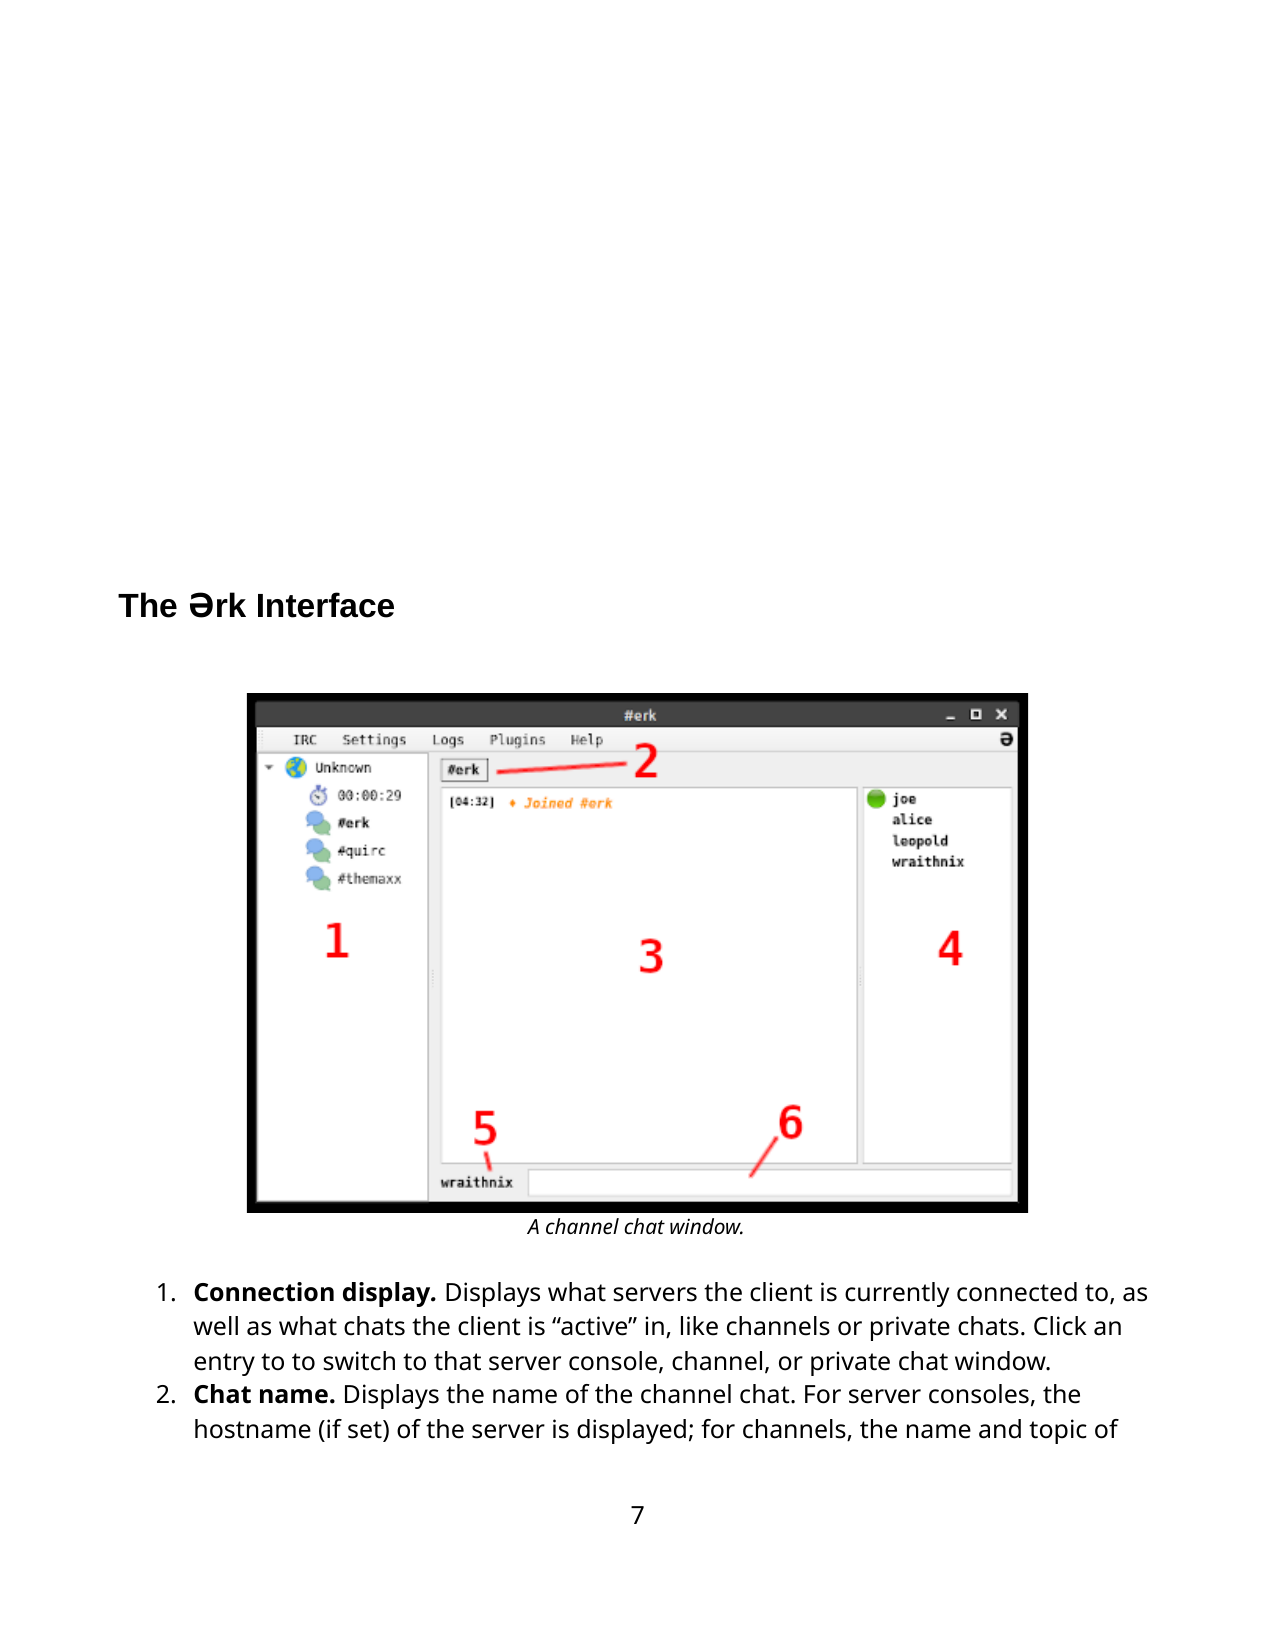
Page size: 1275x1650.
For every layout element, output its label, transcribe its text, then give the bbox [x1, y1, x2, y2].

text A channel chat window. [118, 1213, 1157, 1241]
list Connection display. Displays what servers the client is currently connected to, as well as what chats the client is “active” in, like channels or private chats. Click an entry to to switch to that server console, channel, or private chat window. [156, 1275, 1157, 1377]
picture [246, 693, 1029, 1213]
subtitle The Ərk Interface [118, 582, 1157, 627]
list Chat name. Displays the name of the channel chat. For server consoles, the hostname (if set) of the server is displayed; for channels, the name and topic of [156, 1377, 1157, 1445]
